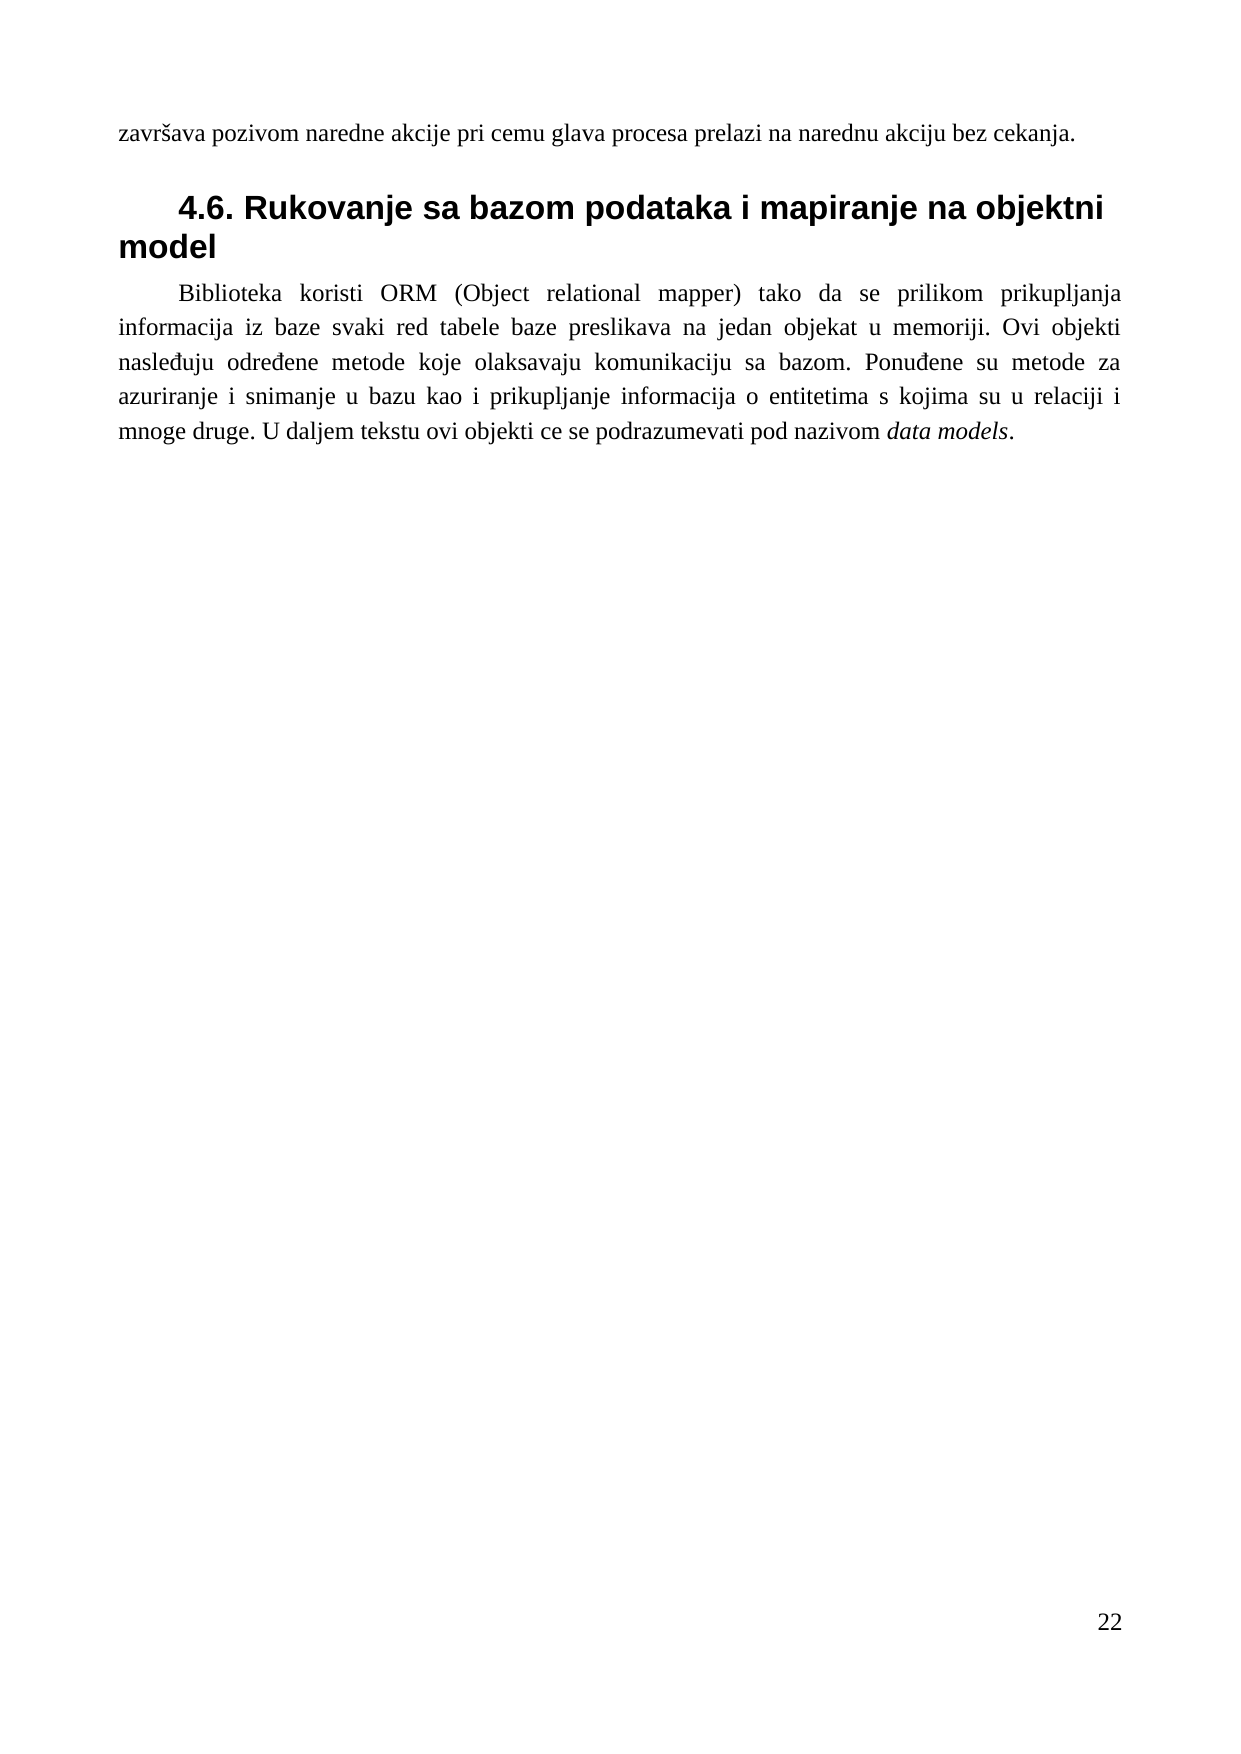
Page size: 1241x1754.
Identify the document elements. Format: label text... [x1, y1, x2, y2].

text završava pozivom naredne akcije pri cemu glava procesa prelazi na narednu akciju bez cekanja. [118, 118, 1122, 147]
subtitle Rukovanje sa bazom podataka i mapiranje na objektni model [118, 188, 1122, 265]
text Biblioteka koristi ORM (Object relational mapper) tako da se prilikom prikupljanja informacija iz baze svaki red tabele baze preslikava na jedan objekat u memoriji. Ovi objekti nasleđuju određene metode koje olaksavaju komunikaciju sa bazom. Ponuđene su metode za azuriranje i snimanje u bazu kao i prikupljanje informacija o entitetima s kojima su u relaciji i mnoge druge. U daljem tekstu ovi objekti ce se podrazumevati pod nazivom data models. [118, 278, 1122, 444]
